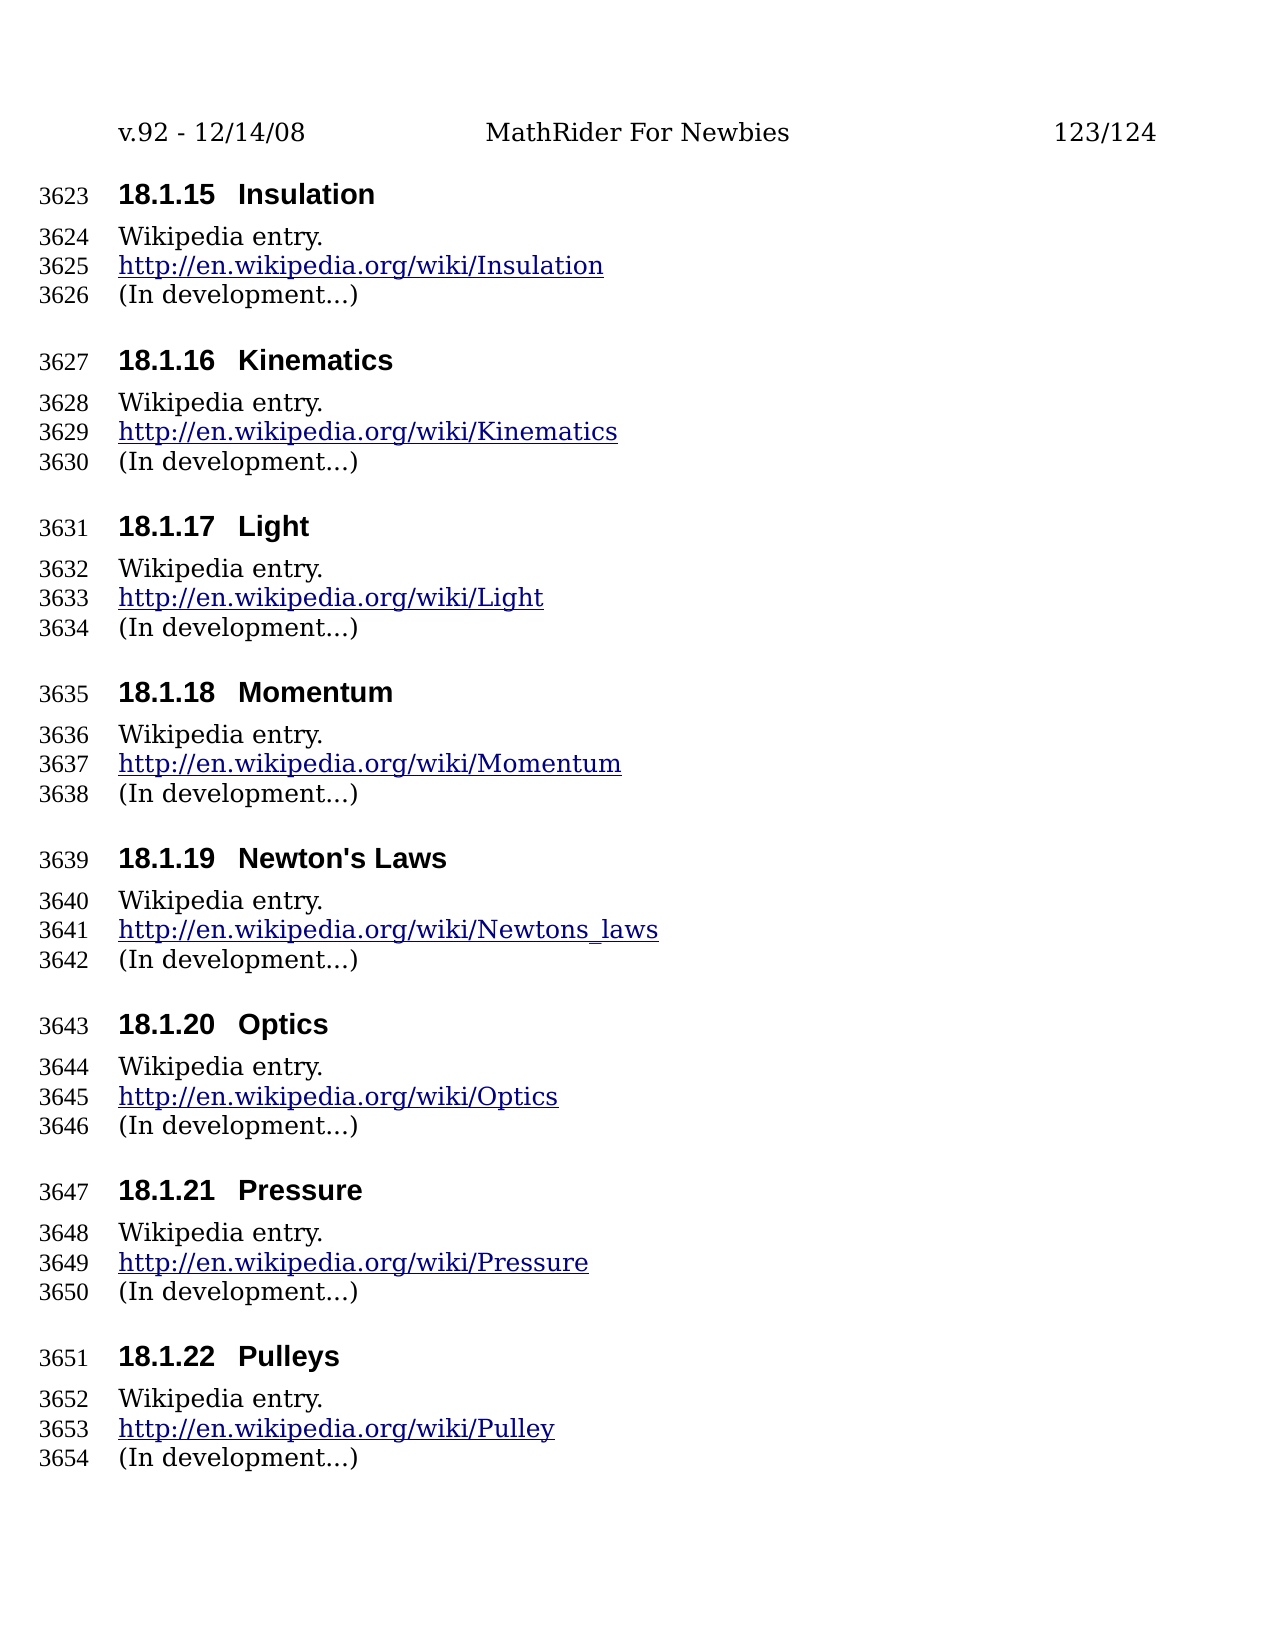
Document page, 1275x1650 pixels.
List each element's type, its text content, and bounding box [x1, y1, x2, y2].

subtitle Optics [118, 1007, 1157, 1041]
text Wikipedia entry. [118, 222, 1157, 251]
text (In development...) [118, 1111, 1157, 1140]
subtitle Newton's Laws [118, 841, 1157, 874]
subtitle Pulleys [118, 1339, 1157, 1373]
text Wikipedia entry. [118, 1218, 1157, 1248]
text http://en.wikipedia.org/wiki/Insulation [118, 251, 1157, 281]
text Wikipedia entry. [118, 1052, 1157, 1082]
subtitle Light [118, 509, 1157, 542]
text Wikipedia entry. [118, 554, 1157, 583]
subtitle Momentum [118, 675, 1157, 708]
subtitle Insulation [118, 177, 1157, 210]
subtitle Pressure [118, 1173, 1157, 1207]
text (In development...) [118, 1277, 1157, 1306]
text http://en.wikipedia.org/wiki/Pulley [118, 1414, 1157, 1443]
text Wikipedia entry. [118, 388, 1157, 417]
text (In development...) [118, 945, 1157, 974]
text (In development...) [118, 281, 1157, 310]
text http://en.wikipedia.org/wiki/Light [118, 583, 1157, 613]
text http://en.wikipedia.org/wiki/Optics [118, 1082, 1157, 1111]
text (In development...) [118, 779, 1157, 808]
text http://en.wikipedia.org/wiki/Momentum [118, 749, 1157, 779]
text (In development...) [118, 613, 1157, 642]
text Wikipedia entry. [118, 886, 1157, 916]
text http://en.wikipedia.org/wiki/Kinematics [118, 417, 1157, 447]
text http://en.wikipedia.org/wiki/Newtons_laws [118, 916, 1157, 945]
text Wikipedia entry. [118, 1384, 1157, 1414]
subtitle Kinematics [118, 343, 1157, 376]
text http://en.wikipedia.org/wiki/Pressure [118, 1248, 1157, 1277]
text (In development...) [118, 1443, 1157, 1472]
text (In development...) [118, 447, 1157, 476]
text Wikipedia entry. [118, 720, 1157, 749]
